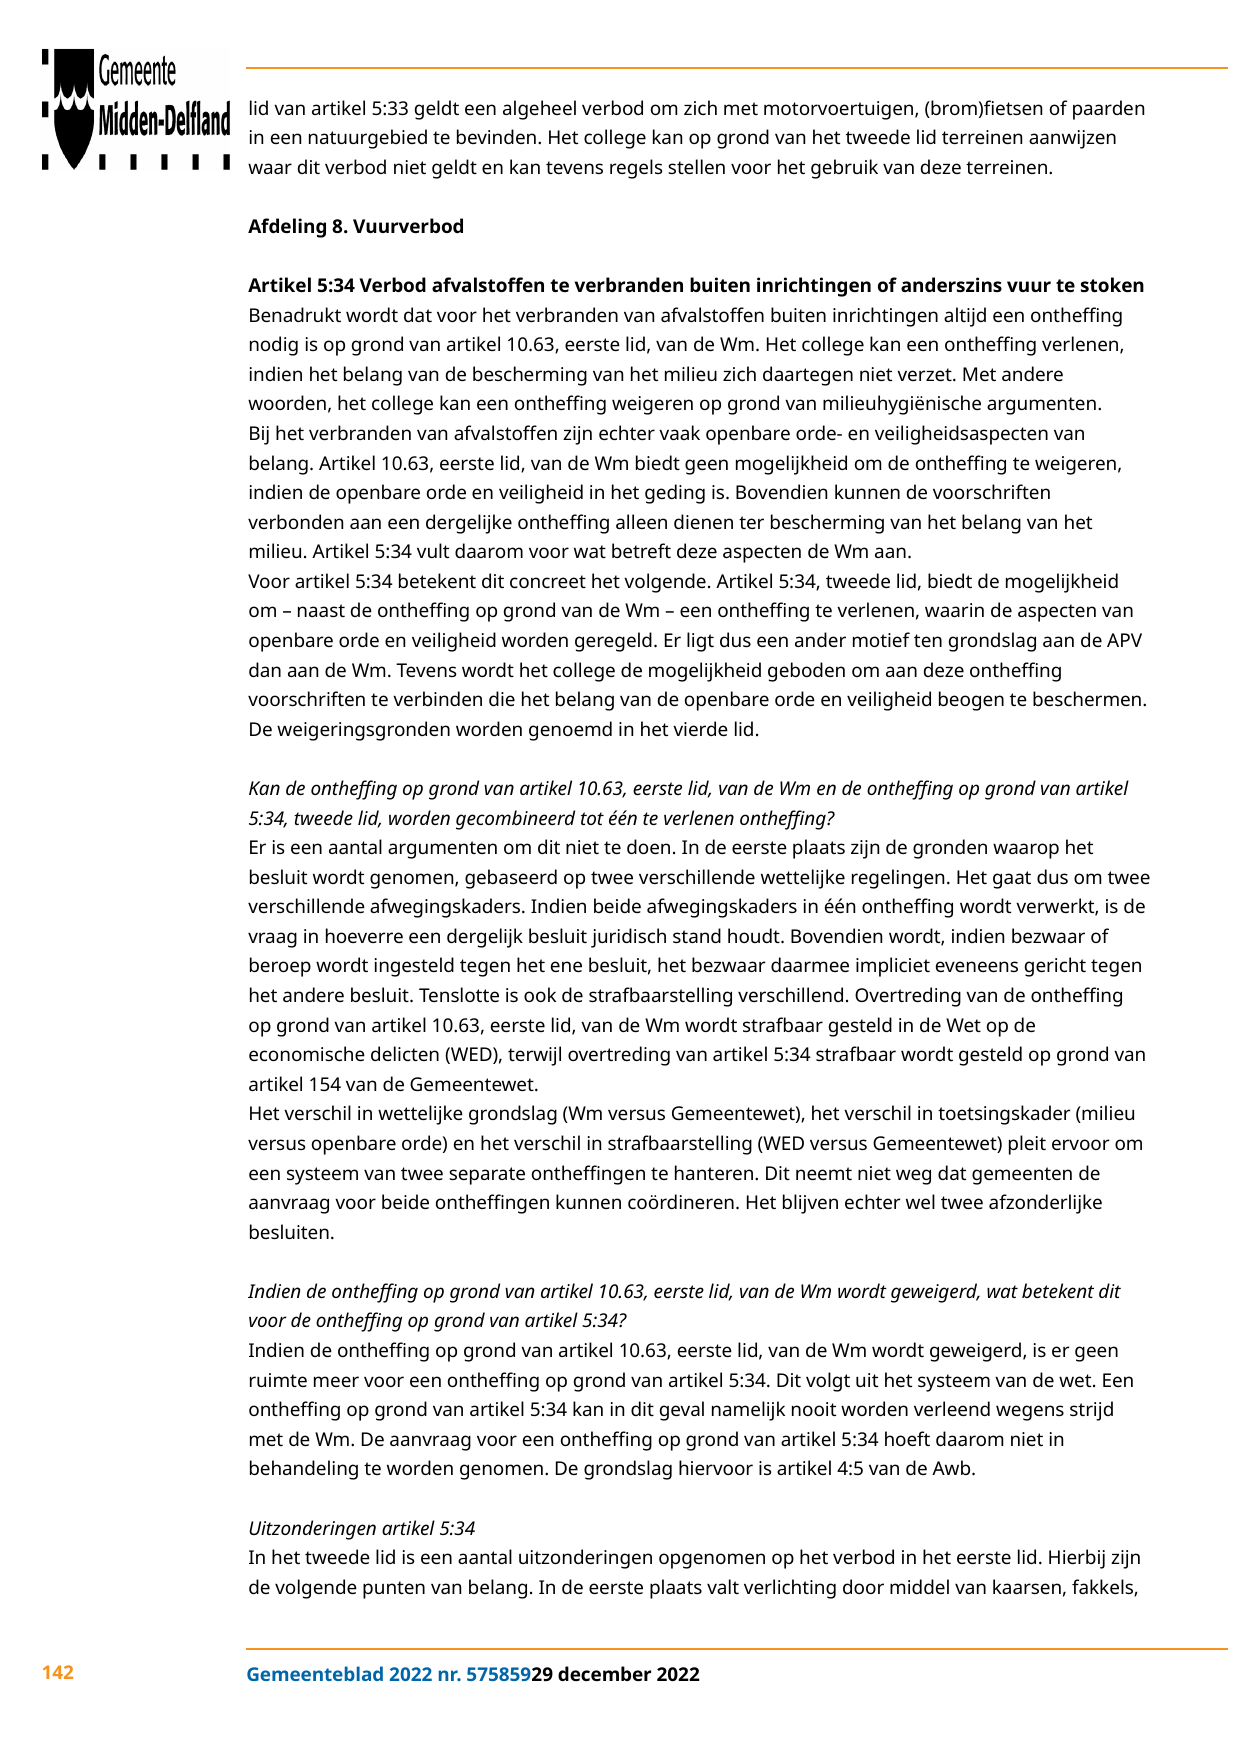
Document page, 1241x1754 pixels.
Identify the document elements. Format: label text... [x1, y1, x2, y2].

text Bij het verbranden van afvalstoffen zijn echter vaak openbare orde- en veiligheidsaspecten van belang. Artikel 10.63, eerste lid, van de Wm biedt geen mogelijkheid om de ontheffing te weigeren, indien de openbare orde en veiligheid in het geding is. Bovendien kunnen de voorschriften verbonden aan een dergelijke ontheffing alleen dienen ter bescherming van het belang van het milieu. Artikel 5:34 vult daarom voor wat betreft deze aspecten de Wm aan. [248, 420, 1152, 564]
text Voor artikel 5:34 betekent dit concreet het volgende. Artikel 5:34, tweede lid, biedt de mogelijkheid om – naast de ontheffing op grond van de Wm – een ontheffing te verlenen, waarin de aspecten van openbare orde en veiligheid worden geregeld. Er ligt dus een ander motief ten grondslag aan de APV dan aan de Wm. Tevens wordt het college de mogelijkheid geboden om aan deze ontheffing voorschriften te verbinden die het belang van de openbare orde en veiligheid beogen te beschermen. De weigeringsgronden worden genoemd in het vierde lid. [248, 568, 1152, 742]
text Indien de ontheffing op grond van artikel 10.63, eerste lid, van de Wm wordt geweigerd, is er geen ruimte meer voor een ontheffing op grond van artikel 5:34. Dit volgt uit het systeem van de wet. Een ontheffing op grond van artikel 5:34 kan in dit geval namelijk nooit worden verleend wegens strijd met de Wm. De aanvraag voor een ontheffing op grond van artikel 5:34 hoeft daarom niet in behandeling te worden genomen. De grondslag hiervoor is artikel 4:5 van de Awb. [248, 1337, 1152, 1481]
text Het verschil in wettelijke grondslag (Wm versus Gemeentewet), het verschil in toetsingskader (milieu versus openbare orde) en het verschil in strafbaarstelling (WED versus Gemeentewet) pleit ervoor om een systeem van twee separate ontheffingen te hanteren. Dit neemt niet weg dat gemeenten de aanvraag voor beide ontheffingen kunnen coördineren. Het blijven echter wel twee afzonderlijke besluiten. [248, 1101, 1152, 1245]
text Afdeling 8. Vuurverbod [248, 213, 1152, 239]
text lid van artikel 5:33 geldt een algeheel verbod om zich met motorvoertuigen, (brom)fietsen of paarden in een natuurgebied te bevinden. Het college kan op grond van het tweede lid terreinen aanwijzen waar dit verbod niet geldt en kan tevens regels stellen voor het gebruik van deze terreinen. [248, 95, 1152, 180]
text Benadrukt wordt dat voor het verbranden van afvalstoffen buiten inrichtingen altijd een ontheffing nodig is op grond van artikel 10.63, eerste lid, van de Wm. Het college kan een ontheffing verlenen, indien het belang van de bescherming van het milieu zich daartegen niet verzet. Met andere woorden, het college kan een ontheffing weigeren op grond van milieuhygiënische argumenten. [248, 302, 1152, 416]
text Er is een aantal argumenten om dit niet te doen. In de eerste plaats zijn de gronden waarop het besluit wordt genomen, gebaseerd op twee verschillende wettelijke regelingen. Het gaat dus om twee verschillende afwegingskaders. Indien beide afwegingskaders in één ontheffing wordt verwerkt, is de vraag in hoeverre een dergelijk besluit juridisch stand houdt. Bovendien wordt, indien bezwaar of beroep wordt ingesteld tegen het ene besluit, het bezwaar daarmee impliciet eveneens gericht tegen het andere besluit. Tenslotte is ook de strafbaarstelling verschillend. Overtreding van de ontheffing op grond van artikel 10.63, eerste lid, van de Wm wordt strafbaar gesteld in de Wet op de economische delicten (WED), terwijl overtreding van artikel 5:34 strafbaar wordt gesteld op grond van artikel 154 van de Gemeentewet. [248, 834, 1152, 1097]
text Kan de ontheffing op grond van artikel 10.63, eerste lid, van de Wm en de ontheffing op grond van artikel 5:34, tweede lid, worden gecombineerd tot één te verlenen ontheffing? [248, 775, 1152, 831]
text In het tweede lid is een aantal uitzonderingen opgenomen op het verbod in het eerste lid. Hierbij zijn de volgende punten van belang. In de eerste plaats valt verlichting door middel van kaarsen, fakkels, [248, 1544, 1152, 1600]
picture [41, 47, 231, 172]
text Uitzonderingen artikel 5:34 [248, 1515, 1152, 1541]
text Artikel 5:34 Verbod afvalstoffen te verbranden buiten inrichtingen of anderszins vuur te stoken [248, 272, 1152, 298]
text Indien de ontheffing op grond van artikel 10.63, eerste lid, van de Wm wordt geweigerd, wat betekent dit voor de ontheffing op grond van artikel 5:34? [248, 1278, 1152, 1333]
